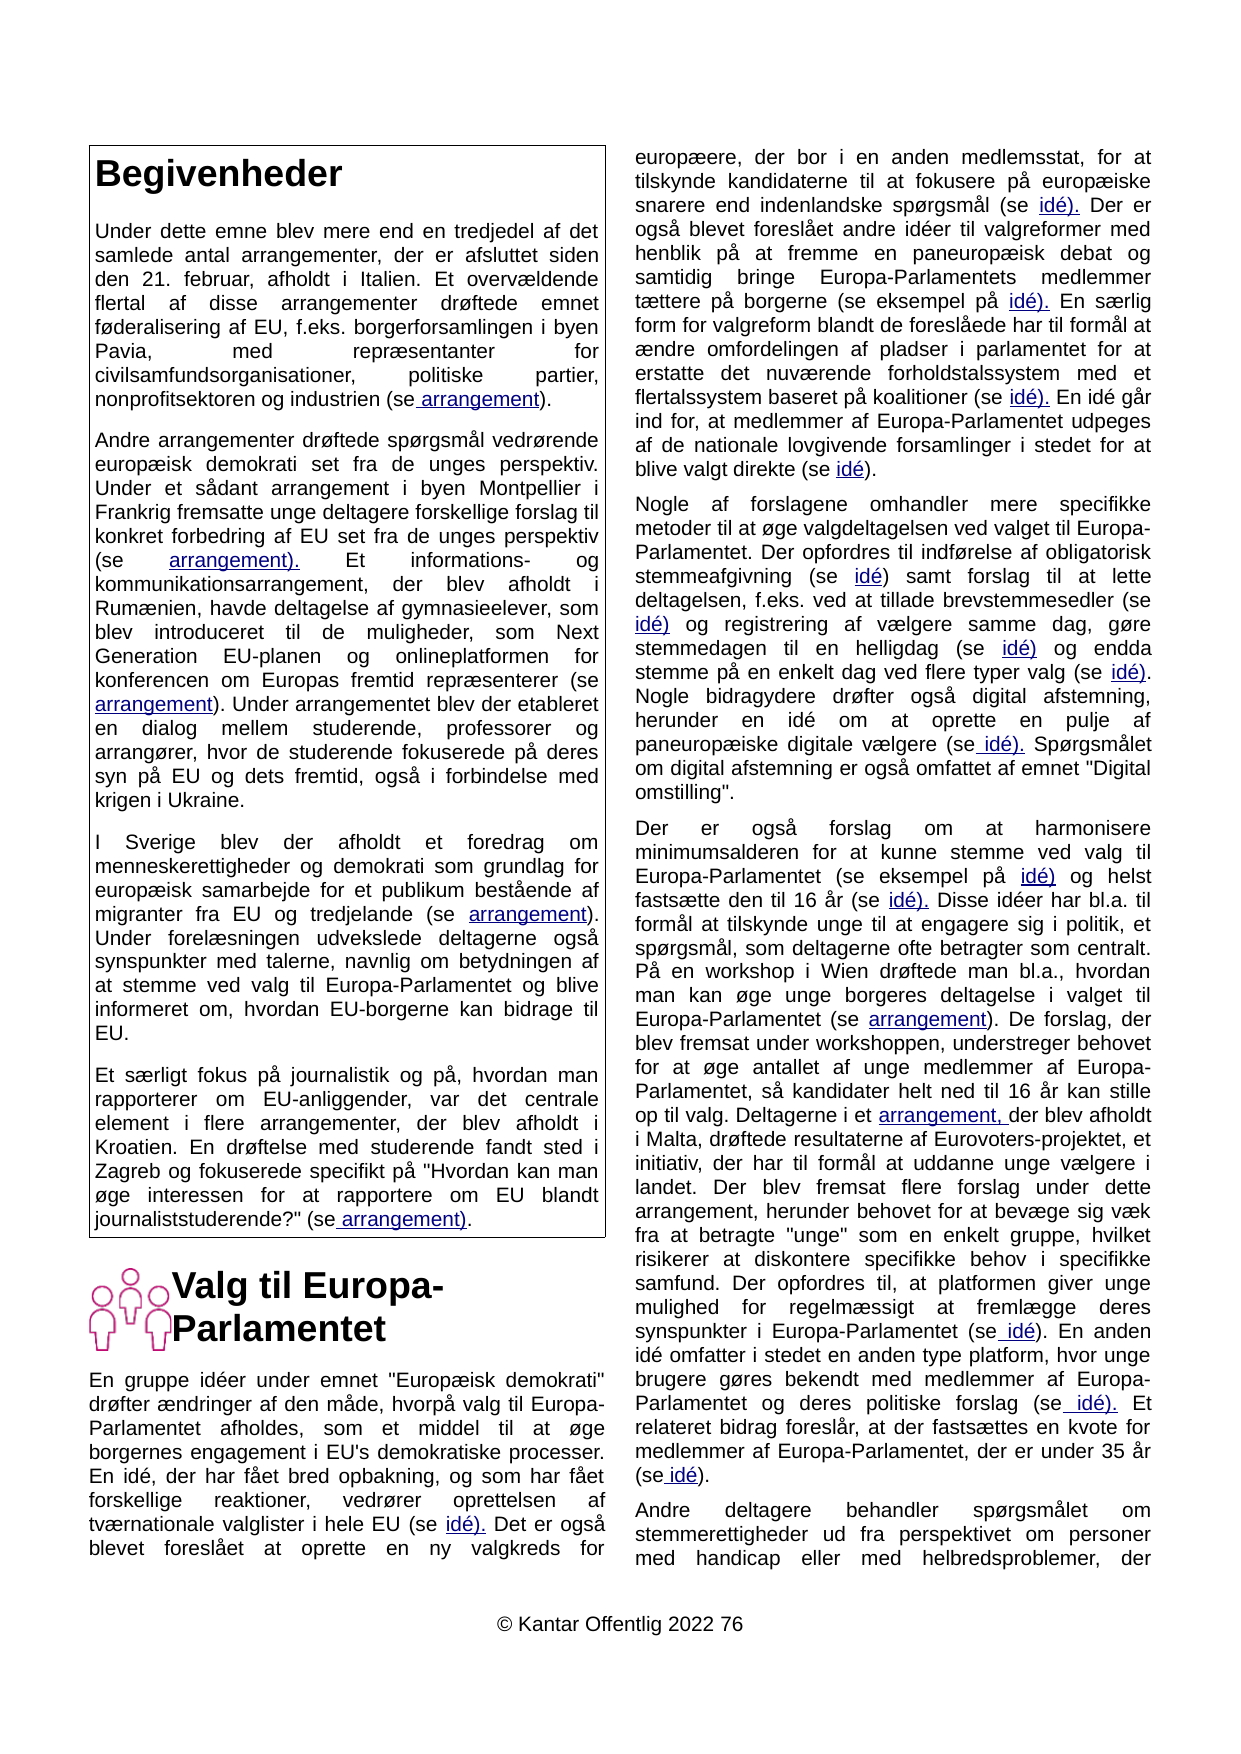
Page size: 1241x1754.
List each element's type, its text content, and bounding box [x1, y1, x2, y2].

text Under dette emne blev mere end en tredjedel af det samlede antal arrangementer, der er afsluttet siden den 21. februar, afholdt i Italien. Et overvældende flertal af disse arrangementer drøftede emnet føderalisering af EU, f.eks. borgerforsamlingen i byen Pavia, med repræsentanter for civilsamfundsorganisationer, politiske partier, nonprofitsektoren og industrien (se arrangement). [90, 213, 605, 416]
picture [89, 1268, 172, 1351]
subtitle Valg til Europa-Parlamentet [88, 1263, 605, 1350]
text Andre arrangementer drøftede spørgsmål vedrørende europæisk demokrati set fra de unges perspektiv. Under et sådant arrangement i byen Montpellier i Frankrig fremsatte unge deltagere forskellige forslag til konkret forbedring af EU set fra de unges perspektiv (se arrangement). Et informations- og kommunikationsarrangement, der blev afholdt i Rumænien, havde deltagelse af gymnasieelever, som blev introduceret til de muligheder, som Next Generation EU-planen og onlineplatformen for konferencen om Europas fremtid repræsenterer (se arrangement). Under arrangementet blev der etableret en dialog mellem studerende, professorer og arrangører, hvor de studerende fokuserede på deres syn på EU og dets fremtid, også i forbindelse med krigen i Ukraine. [90, 422, 605, 818]
text Der er også forslag om at harmonisere minimumsalderen for at kunne stemme ved valg til Europa-Parlamentet (se eksempel på idé) og helst fastsætte den til 16 år (se idé). Disse idéer har bl.a. til formål at tilskynde unge til at engagere sig i politik, et spørgsmål, som deltagerne ofte betragter som centralt. På en workshop i Wien drøftede man bl.a., hvordan man kan øge unge borgeres deltagelse i valget til Europa-Parlamentet (se arrangement). De forslag, der blev fremsat under workshoppen, understreger behovet for at øge antallet af unge medlemmer af Europa-Parlamentet, så kandidater helt ned til 16 år kan stille op til valg. Deltagerne i et arrangement, der blev afholdt i Malta, drøftede resultaterne af Eurovoters-projektet, et initiativ, der har til formål at uddanne unge vælgere i landet. Der blev fremsat flere forslag under dette arrangement, herunder behovet for at bevæge sig væk fra at betragte "unge" som en enkelt gruppe, hvilket risikerer at diskontere specifikke behov i specifikke samfund. Der opfordres til, at platformen giver unge mulighed for regelmæssigt at fremlægge deres synspunkter i Europa-Parlamentet (se idé). En anden idé omfatter i stedet en anden type platform, hvor unge brugere gøres bekendt med medlemmer af Europa-Parlamentet og deres politiske forslag (se idé). Et relateret bidrag foreslår, at der fastsættes en kvote for medlemmer af Europa-Parlamentet, der er under 35 år (se idé). [635, 816, 1152, 1486]
text Andre deltagere behandler spørgsmålet om stemmerettigheder ud fra perspektivet om personer med handicap eller med helbredsproblemer, der [635, 1498, 1152, 1570]
text europæere, der bor i en anden medlemsstat, for at tilskynde kandidaterne til at fokusere på europæiske snarere end indenlandske spørgsmål (se idé). Der er også blevet foreslået andre idéer til valgreformer med henblik på at fremme en paneuropæisk debat og samtidig bringe Europa-Parlamentets medlemmer tættere på borgerne (se eksempel på idé). En særlig form for valgreform blandt de foreslåede har til formål at ændre omfordelingen af pladser i parlamentet for at erstatte det nuværende forholdstalssystem med et flertalssystem baseret på koalitioner (se idé). En idé går ind for, at medlemmer af Europa-Parlamentet udpeges af de nationale lovgivende forsamlinger i stedet for at blive valgt direkte (se idé). [635, 145, 1152, 480]
text Et særligt fokus på journalistik og på, hvordan man rapporterer om EU-anliggender, var det centrale element i flere arrangementer, der blev afholdt i Kroatien. En drøftelse med studerende fandt sted i Zagreb og fokuserede specifikt på "Hvordan kan man øge interessen for at rapportere om EU blandt journaliststuderende?" (se arrangement). [90, 1057, 605, 1237]
subtitle Begivenheder [90, 146, 605, 200]
text I Sverige blev der afholdt et foredrag om menneskerettigheder og demokrati som grundlag for europæisk samarbejde for et publikum bestående af migranter fra EU og tredjelande (se arrangement). Under forelæsningen udvekslede deltagerne også synspunkter med talerne, navnlig om betydningen af at stemme ved valg til Europa-Parlamentet og blive informeret om, hvordan EU-borgerne kan bidrage til EU. [90, 823, 605, 1051]
text En gruppe idéer under emnet "Europæisk demokrati" drøfter ændringer af den måde, hvorpå valg til Europa-Parlamentet afholdes, som et middel til at øge borgernes engagement i EU's demokratiske processer. En idé, der har fået bred opbakning, og som har fået forskellige reaktioner, vedrører oprettelsen af tværnationale valglister i hele EU (se idé). Det er også blevet foreslået at oprette en ny valgkreds for [88, 1368, 605, 1560]
text Nogle af forslagene omhandler mere specifikke metoder til at øge valgdeltagelsen ved valget til Europa-Parlamentet. Der opfordres til indførelse af obligatorisk stemmeafgivning (se idé) samt forslag til at lette deltagelsen, f.eks. ved at tillade brevstemmesedler (se idé) og registrering af vælgere samme dag, gøre stemmedagen til en helligdag (se idé) og endda stemme på en enkelt dag ved flere typer valg (se idé). Nogle bidragydere drøfter også digital afstemning, herunder en idé om at oprette en pulje af paneuropæiske digitale vælgere (se idé). Spørgsmålet om digital afstemning er også omfattet af emnet "Digital omstilling". [635, 492, 1152, 804]
